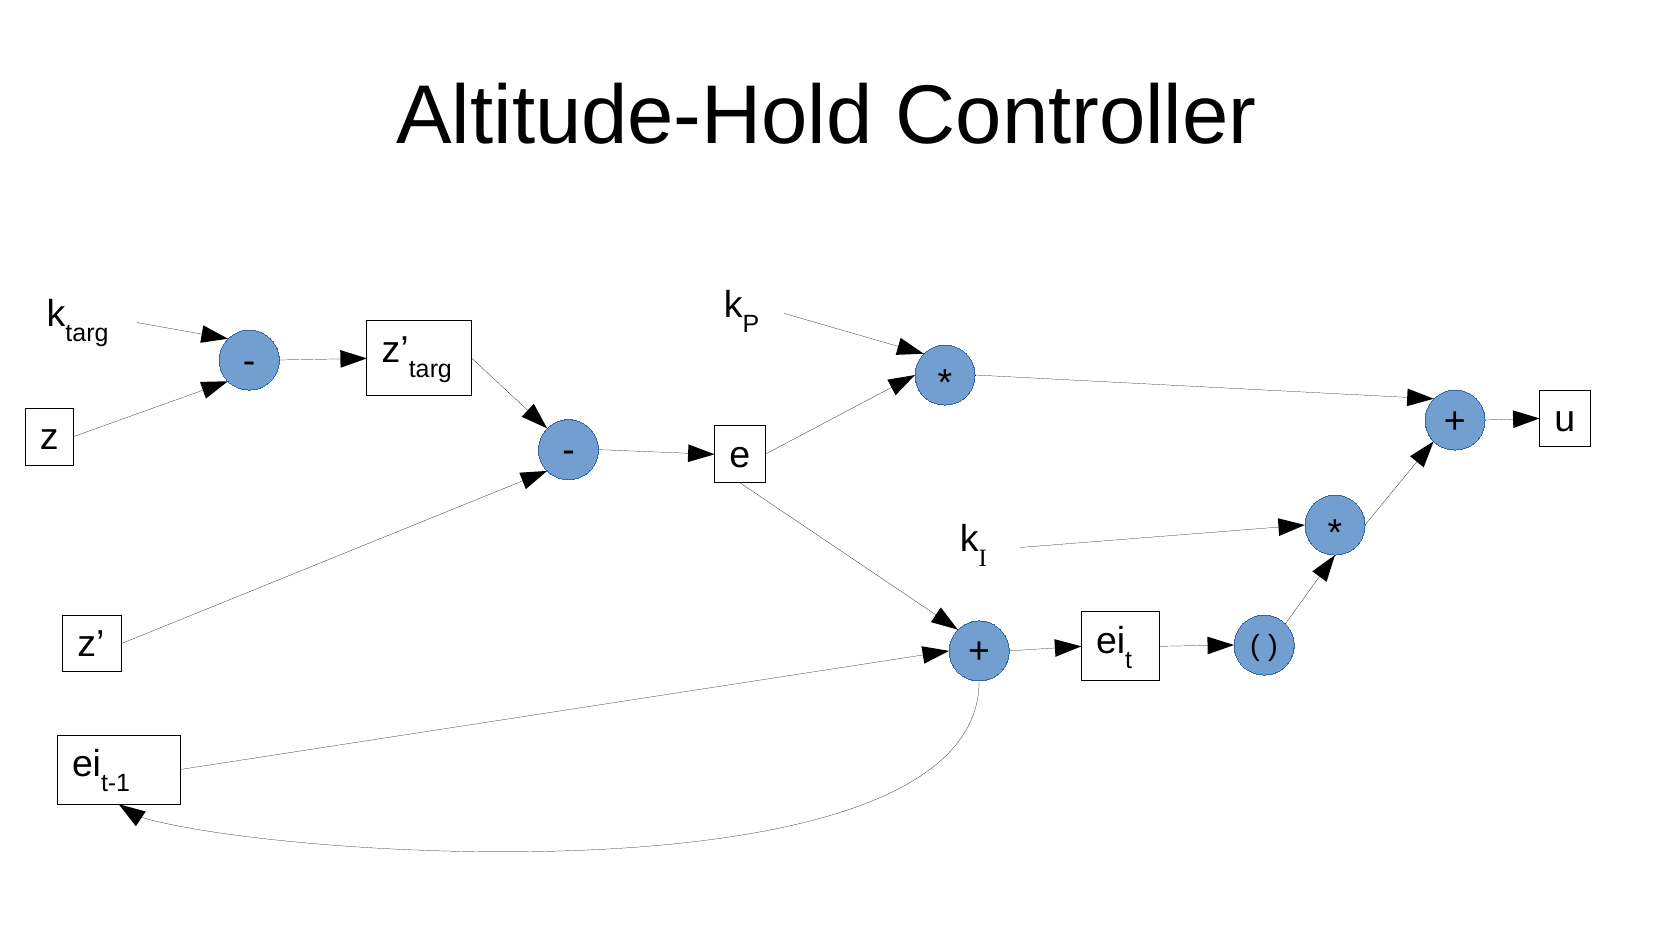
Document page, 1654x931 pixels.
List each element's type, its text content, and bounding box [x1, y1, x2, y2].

text_box * [915, 345, 975, 406]
text_box kI [945, 510, 1021, 586]
title Altitude-Hold Controller [82, 37, 1571, 193]
text_box eit [1081, 611, 1160, 681]
text_box - [538, 419, 599, 480]
text_box * [1305, 495, 1365, 555]
text_box eit-1 [57, 735, 181, 805]
text_box - [219, 330, 280, 391]
text_box z [25, 408, 74, 466]
text_box ( ) [1234, 615, 1295, 676]
text_box e [714, 425, 766, 483]
text_box z’targ [366, 320, 472, 396]
text_box + [949, 620, 1010, 681]
text_box z’ [62, 615, 122, 672]
text_box + [1425, 390, 1485, 451]
text_box kP [709, 275, 785, 351]
text_box ktarg [31, 285, 137, 361]
text_box u [1539, 390, 1591, 447]
